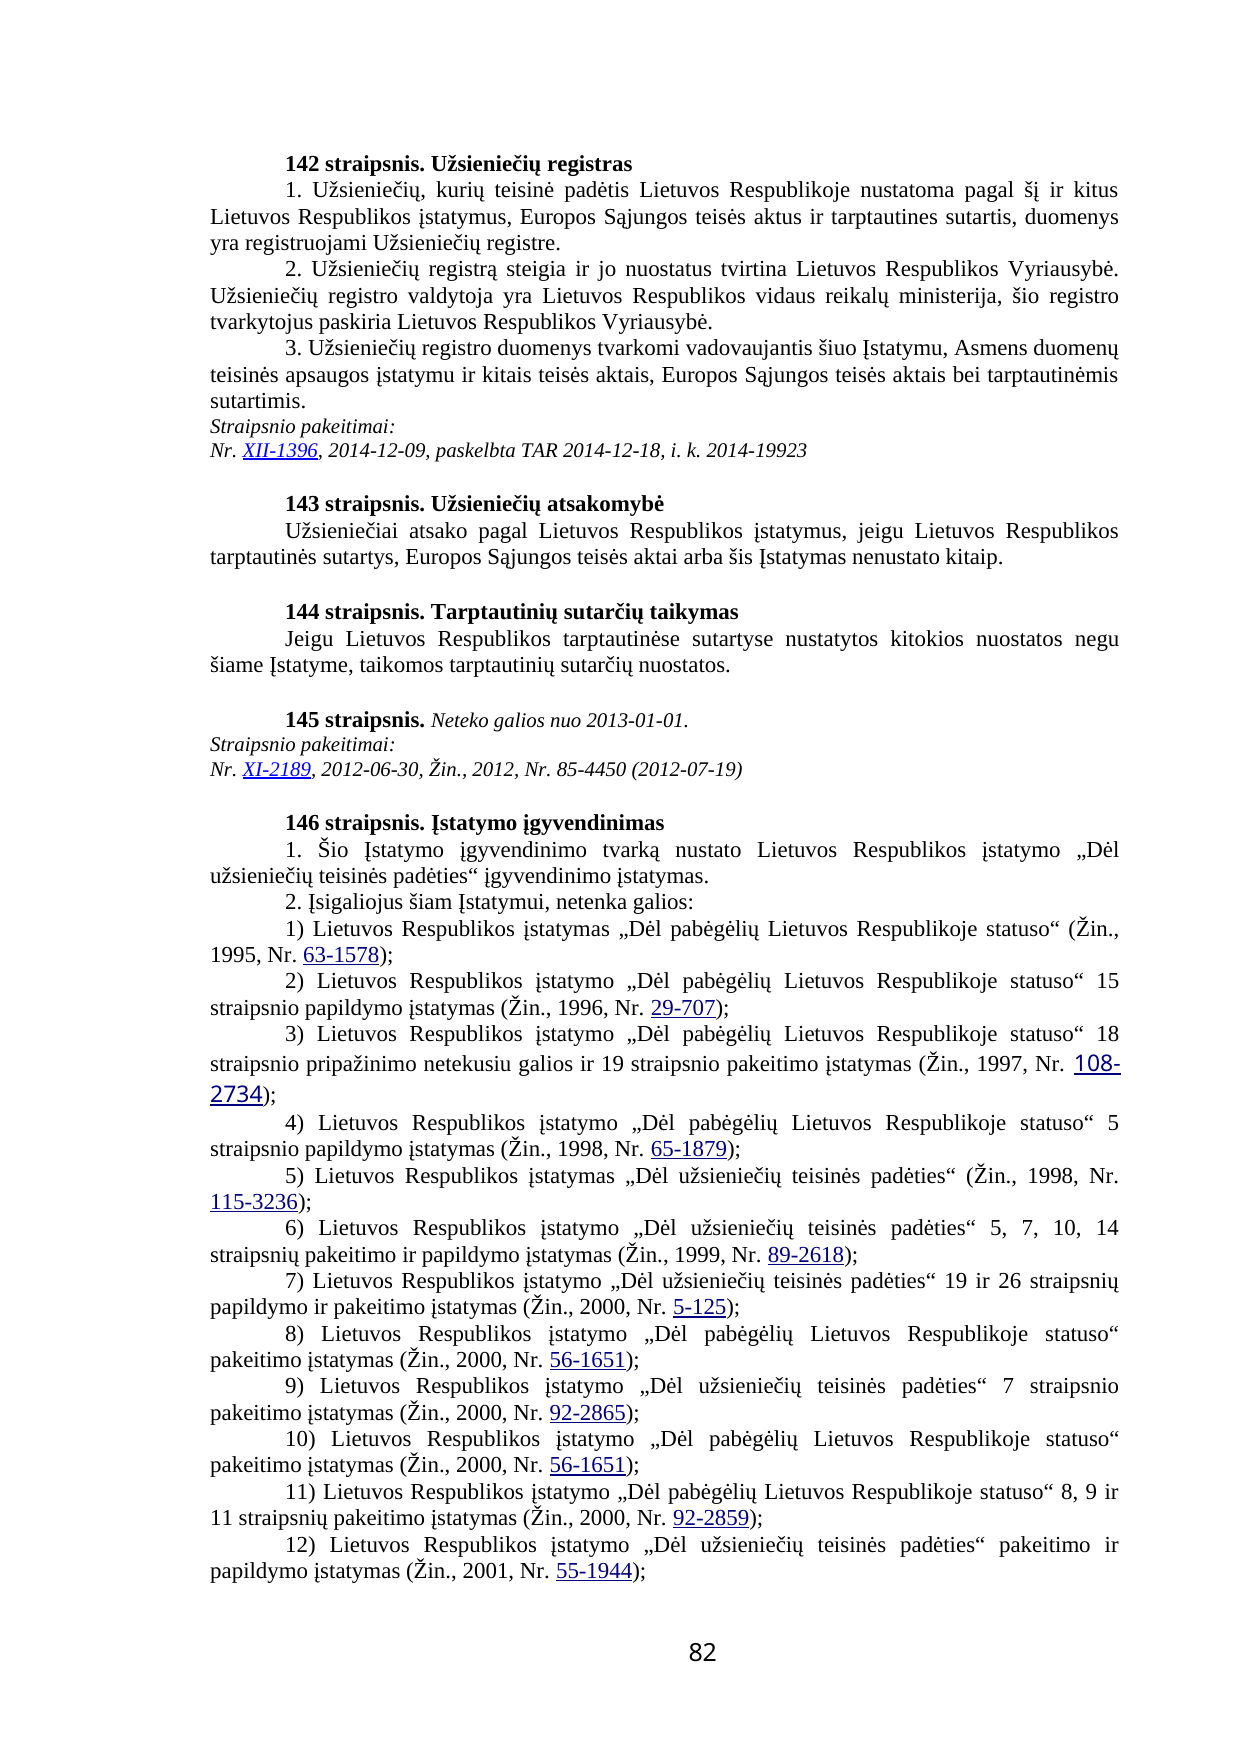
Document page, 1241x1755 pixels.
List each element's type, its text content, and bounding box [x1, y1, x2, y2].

text 8) Lietuvos Respublikos įstatymo „Dėl pabėgėlių Lietuvos Respublikoje statuso“ pakeitimo įstatymas (Žin., 2000, Nr. 56-1651); [210, 1320, 1120, 1372]
text 6) Lietuvos Respublikos įstatymo „Dėl užsieniečių teisinės padėties“ 5, 7, 10, 14 straipsnių pakeitimo ir papildymo įstatymas (Žin., 1999, Nr. 89-2618); [210, 1214, 1120, 1267]
text Straipsnio pakeitimai: [210, 413, 1120, 438]
text Nr. XII-1396, 2014-12-09, paskelbta TAR 2014-12-18, i. k. 2014-19923 [210, 438, 1120, 462]
text Užsieniečiai atsako pagal Lietuvos Respublikos įstatymus, jeigu Lietuvos Respublikos tarptautinės sutartys, Europos Sąjungos teisės aktai arba šis Įstatymas nenustato kitaip. [210, 517, 1120, 569]
text 2. Užsieniečių registrą steigia ir jo nuostatus tvirtina Lietuvos Respublikos Vyriausybė. Užsieniečių registro valdytoja yra Lietuvos Respublikos vidaus reikalų ministerija, šio registro tvarkytojus paskiria Lietuvos Respublikos Vyriausybė. [210, 255, 1120, 334]
text Jeigu Lietuvos Respublikos tarptautinėse sutartyse nustatytos kitokios nuostatos negu šiame Įstatyme, taikomos tarptautinių sutarčių nuostatos. [210, 624, 1120, 677]
text 145 straipsnis. Neteko galios nuo 2013-01-01. [210, 706, 1120, 732]
text 2. Įsigaliojus šiam Įstatymui, netenka galios: [210, 888, 1120, 915]
text 3) Lietuvos Respublikos įstatymo „Dėl pabėgėlių Lietuvos Respublikoje statuso“ 18 straipsnio pripažinimo netekusiu galios ir 19 straipsnio pakeitimo įstatymas (Žin., 1997, Nr. 108-2734); [210, 1020, 1120, 1109]
text 142 straipsnis. Užsieniečių registras [210, 150, 1120, 176]
text 5) Lietuvos Respublikos įstatymas „Dėl užsieniečių teisinės padėties“ (Žin., 1998, Nr. 115-3236); [210, 1162, 1120, 1214]
text Nr. XI-2189, 2012-06-30, Žin., 2012, Nr. 85-4450 (2012-07-19) [210, 756, 1120, 781]
text 4) Lietuvos Respublikos įstatymo „Dėl pabėgėlių Lietuvos Respublikoje statuso“ 5 straipsnio papildymo įstatymas (Žin., 1998, Nr. 65-1879); [210, 1109, 1120, 1162]
text 9) Lietuvos Respublikos įstatymo „Dėl užsieniečių teisinės padėties“ 7 straipsnio pakeitimo įstatymas (Žin., 2000, Nr. 92-2865); [210, 1372, 1120, 1425]
text 146 straipsnis. Įstatymo įgyvendinimas [210, 809, 1120, 836]
text 3. Užsieniečių registro duomenys tvarkomi vadovaujantis šiuo Įstatymu, Asmens duomenų teisinės apsaugos įstatymu ir kitais teisės aktais, Europos Sąjungos teisės aktais bei tarptautinėmis sutartimis. [210, 334, 1120, 413]
text 1. Užsieniečių, kurių teisinė padėtis Lietuvos Respublikoje nustatoma pagal šį ir kitus Lietuvos Respublikos įstatymus, Europos Sąjungos teisės aktus ir tarptautines sutartis, duomenys yra registruojami Užsieniečių registre. [210, 176, 1120, 255]
text 7) Lietuvos Respublikos įstatymo „Dėl užsieniečių teisinės padėties“ 19 ir 26 straipsnių papildymo ir pakeitimo įstatymas (Žin., 2000, Nr. 5-125); [210, 1267, 1120, 1320]
text 10) Lietuvos Respublikos įstatymo „Dėl pabėgėlių Lietuvos Respublikoje statuso“ pakeitimo įstatymas (Žin., 2000, Nr. 56-1651); [210, 1425, 1120, 1478]
text Straipsnio pakeitimai: [210, 732, 1120, 756]
text 144 straipsnis. Tarptautinių sutarčių taikymas [210, 598, 1120, 624]
text 2) Lietuvos Respublikos įstatymo „Dėl pabėgėlių Lietuvos Respublikoje statuso“ 15 straipsnio papildymo įstatymas (Žin., 1996, Nr. 29-707); [210, 967, 1120, 1020]
text 11) Lietuvos Respublikos įstatymo „Dėl pabėgėlių Lietuvos Respublikoje statuso“ 8, 9 ir 11 straipsnių pakeitimo įstatymas (Žin., 2000, Nr. 92-2859); [210, 1478, 1120, 1531]
text 12) Lietuvos Respublikos įstatymo „Dėl užsieniečių teisinės padėties“ pakeitimo ir papildymo įstatymas (Žin., 2001, Nr. 55-1944); [210, 1531, 1120, 1583]
text 1. Šio Įstatymo įgyvendinimo tvarką nustato Lietuvos Respublikos įstatymo „Dėl užsieniečių teisinės padėties“ įgyvendinimo įstatymas. [210, 836, 1120, 888]
text 143 straipsnis. Užsieniečių atsakomybė [210, 490, 1120, 517]
text 1) Lietuvos Respublikos įstatymas „Dėl pabėgėlių Lietuvos Respublikoje statuso“ (Žin., 1995, Nr. 63-1578); [210, 915, 1120, 967]
